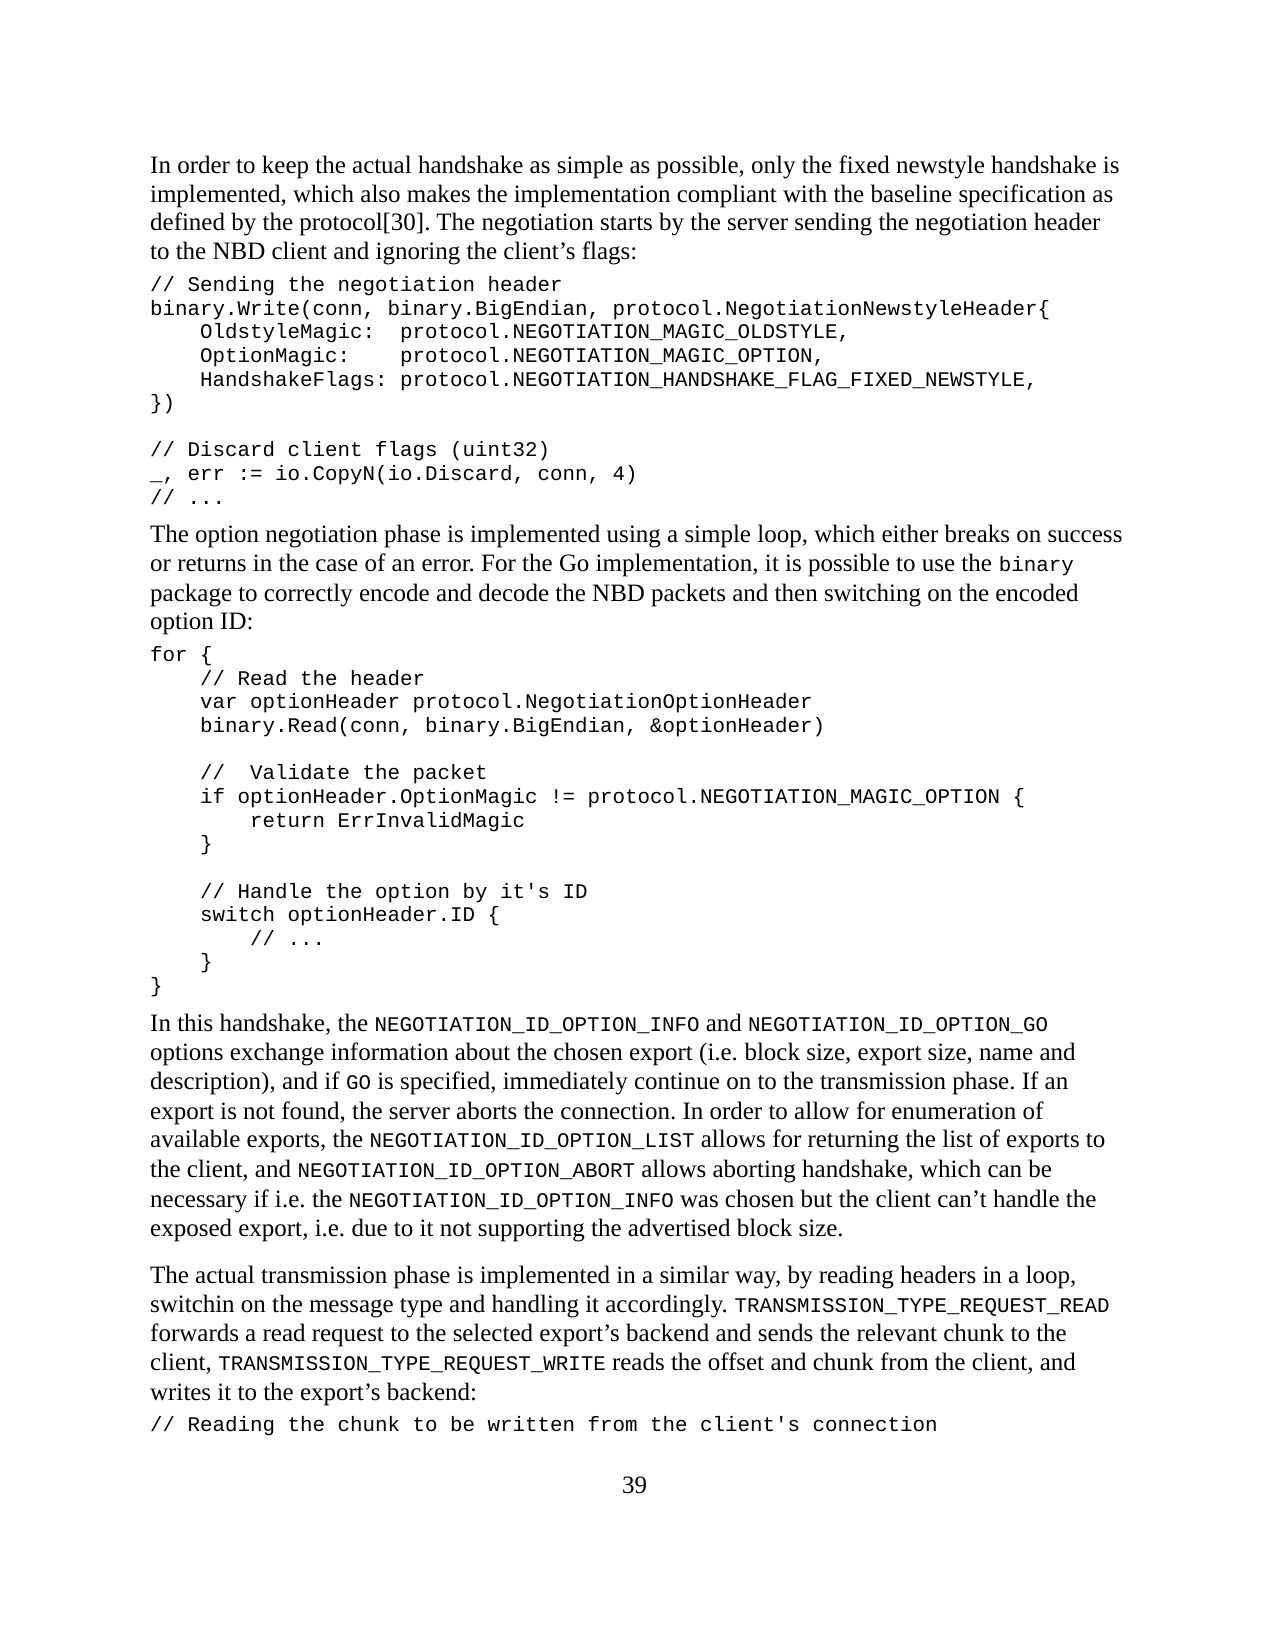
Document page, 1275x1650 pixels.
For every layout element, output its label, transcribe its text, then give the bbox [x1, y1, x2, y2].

text // Read the header [150, 668, 1125, 691]
text } [150, 952, 1125, 975]
text In order to keep the actual handshake as simple as possible, only the fixed newstyle handshake is implemented, which also makes the implementation compliant with the baseline specification as defined by the protocol[30]. The negotiation starts by the server sending the negotiation header to the NBD client and ignoring the client’s flags: [150, 150, 1125, 265]
text In this handshake, the NEGOTIATION_ID_OPTION_INFO and NEGOTIATION_ID_OPTION_GO options exchange information about the chosen export (i.e. block size, export size, name and description), and if GO is specified, immediately continue on to the transmission phase. If an export is not found, the server aborts the connection. In order to allow for enumeration of available exports, the NEGOTIATION_ID_OPTION_LIST allows for returning the list of exports to the client, and NEGOTIATION_ID_OPTION_ABORT allows aborting handshake, which can be necessary if i.e. the NEGOTIATION_ID_OPTION_INFO was chosen but the client can’t handle the exposed export, i.e. due to it not supporting the advertised block size. [150, 1008, 1125, 1242]
text return ErrInvalidMagic [150, 810, 1125, 833]
text var optionHeader protocol.NegotiationOptionHeader [150, 691, 1125, 715]
text // Sending the negotiation header [150, 274, 1125, 298]
text if optionHeader.OptionMagic != protocol.NEGOTIATION_MAGIC_OPTION { [150, 786, 1125, 810]
text // Validate the packet [150, 762, 1125, 786]
text for { [150, 644, 1125, 668]
text The actual transmission phase is implemented in a similar way, by reading headers in a loop, switchin on the message type and handling it accordingly. TRANSMISSION_TYPE_REQUEST_READ forwards a read request to the selected export’s backend and sends the relevant chunk to the client, TRANSMISSION_TYPE_REQUEST_WRITE reads the offset and chunk from the client, and writes it to the export’s backend: [150, 1260, 1125, 1405]
text OldstyleMagic: protocol.NEGOTIATION_MAGIC_OLDSTYLE, [150, 321, 1125, 345]
text // Discard client flags (uint32) [150, 439, 1125, 463]
text // Reading the chunk to be written from the client's connection [150, 1414, 1125, 1438]
text HandshakeFlags: protocol.NEGOTIATION_HANDSHAKE_FLAG_FIXED_NEWSTYLE, [150, 368, 1125, 392]
text switch optionHeader.ID { [150, 904, 1125, 928]
text binary.Write(conn, binary.BigEndian, protocol.NegotiationNewstyleHeader{ [150, 298, 1125, 321]
text }) [150, 392, 1125, 416]
text OptionMagic: protocol.NEGOTIATION_MAGIC_OPTION, [150, 345, 1125, 368]
text // ... [150, 487, 1125, 510]
text // ... [150, 928, 1125, 952]
text // Handle the option by it's ID [150, 881, 1125, 904]
text The option negotiation phase is implemented using a simple loop, which either breaks on success or returns in the case of an error. For the Go implementation, it is possible to use the binary package to correctly encode and decode the NBD packets and then switching on the encoded option ID: [150, 519, 1125, 635]
text } [150, 975, 1125, 999]
text _, err := io.CopyN(io.Discard, conn, 4) [150, 463, 1125, 487]
text binary.Read(conn, binary.BigEndian, &optionHeader) [150, 715, 1125, 739]
text } [150, 833, 1125, 857]
